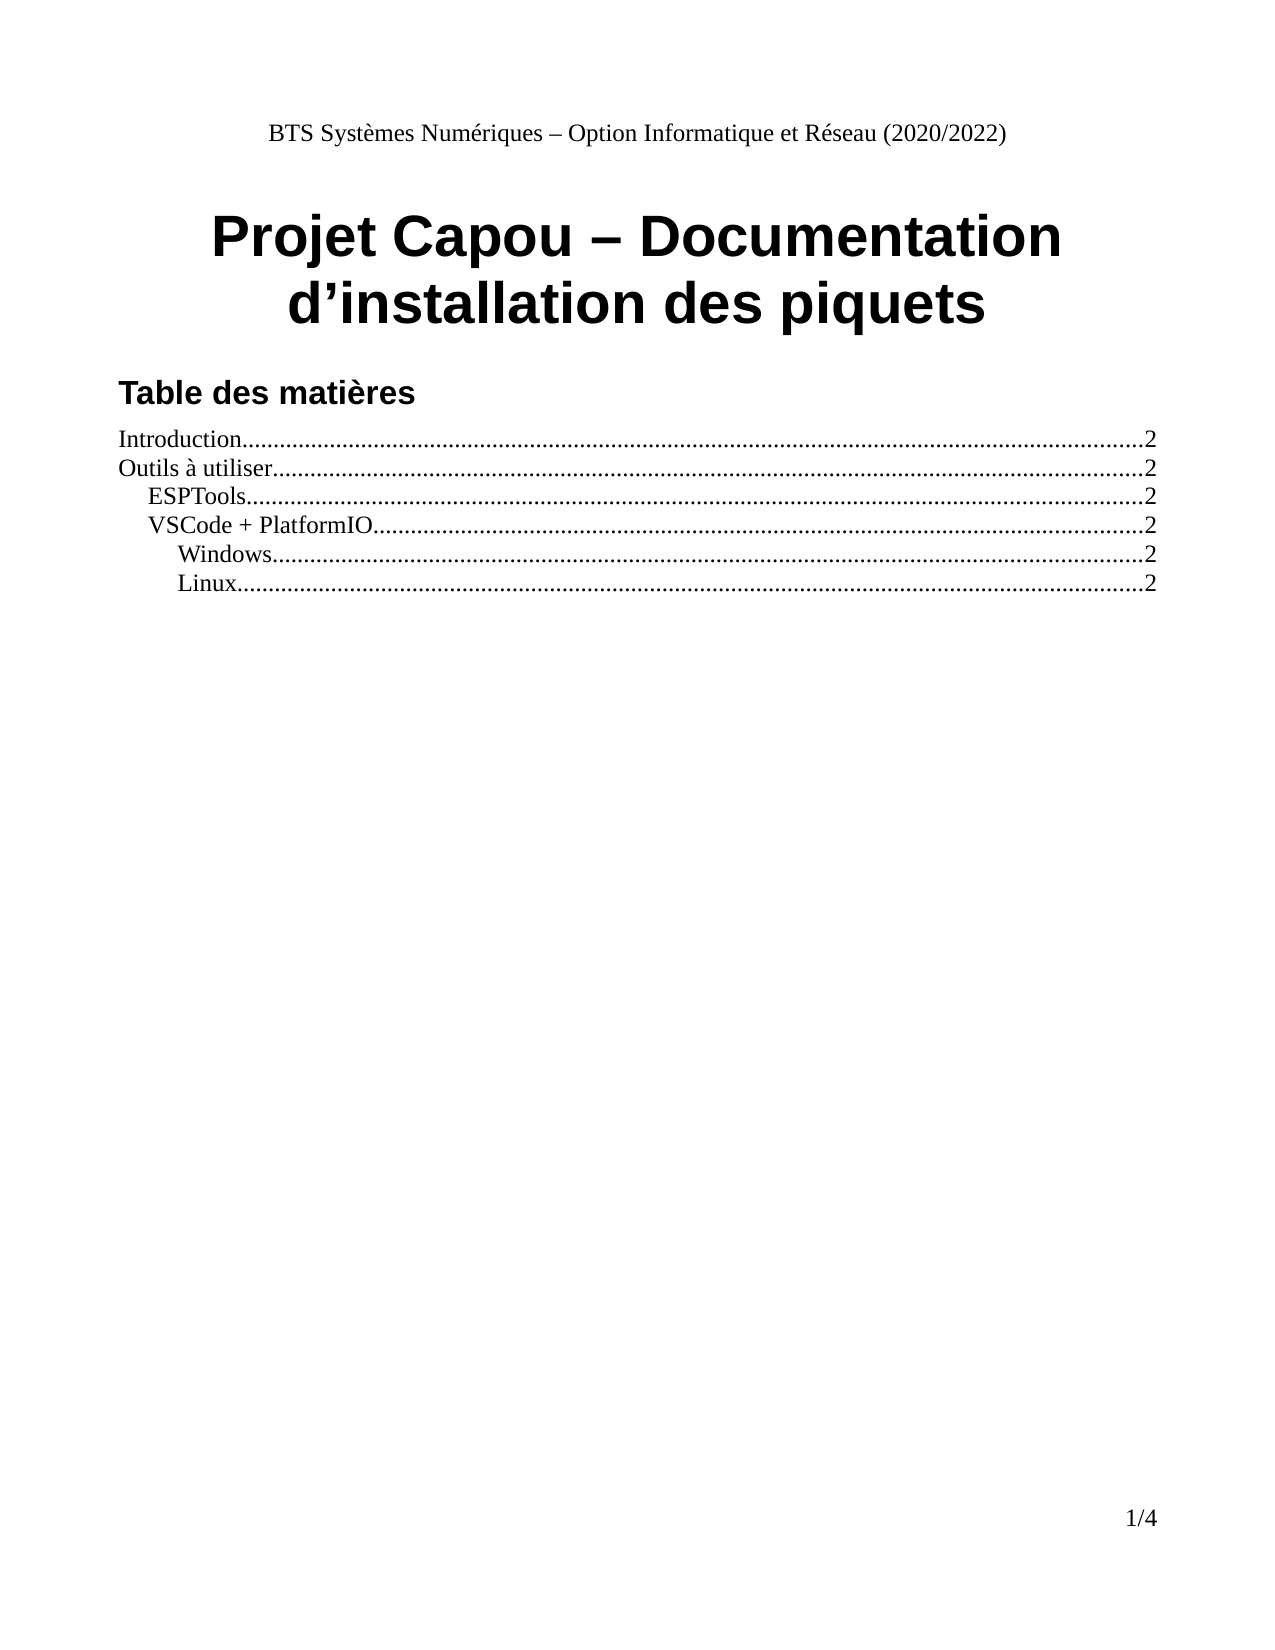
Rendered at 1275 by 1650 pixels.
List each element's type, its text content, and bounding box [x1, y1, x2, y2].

subtitle Table des matières [118, 373, 1157, 411]
text VSCode + PlatformIO 2 [148, 510, 1157, 539]
text Outils à utiliser 2 [118, 453, 1157, 481]
text ESPTools 2 [148, 481, 1157, 510]
text Introduction 2 [118, 424, 1157, 453]
title Projet Capou – Documentation d’installation des piquets [118, 201, 1157, 336]
text Linux 2 [177, 568, 1157, 596]
text Windows 2 [177, 539, 1157, 568]
